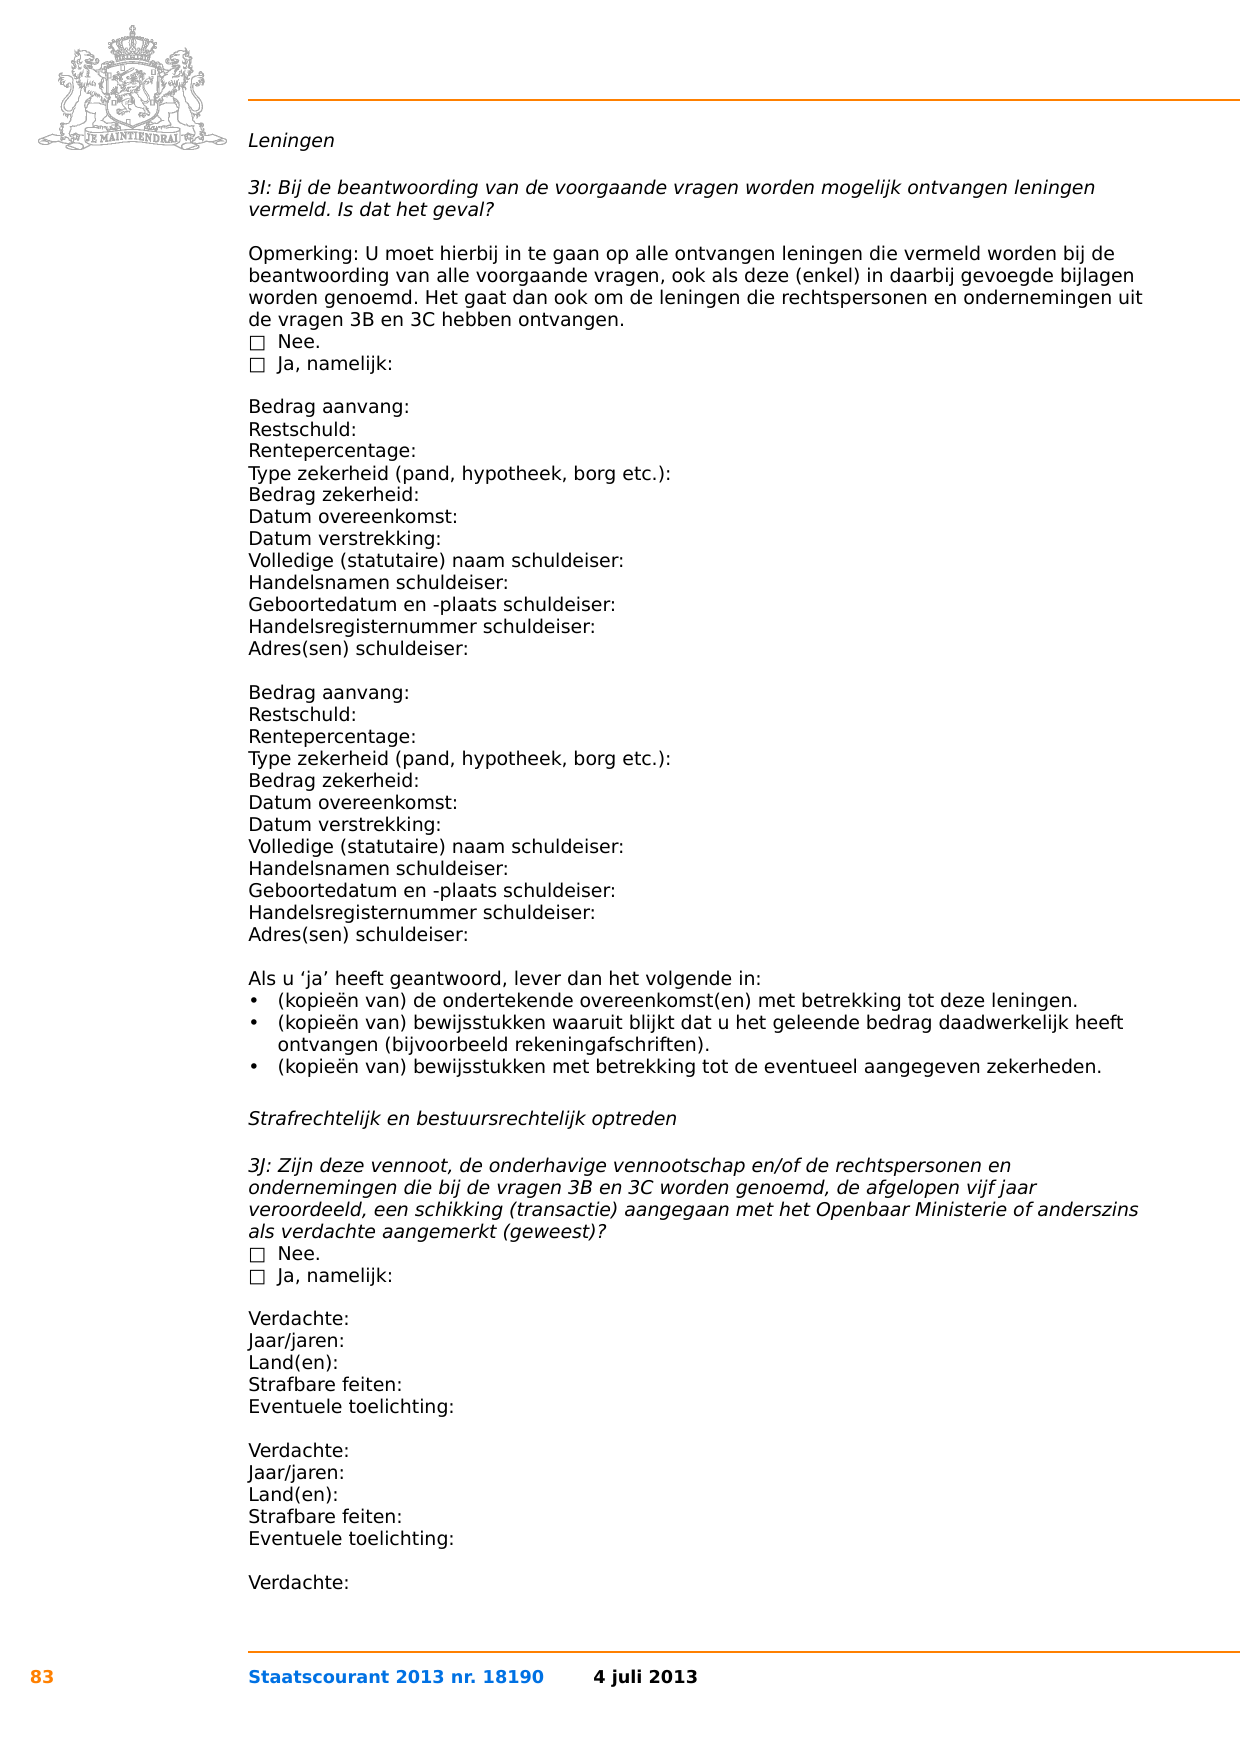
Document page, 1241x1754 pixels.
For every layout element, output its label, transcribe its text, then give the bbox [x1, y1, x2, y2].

text Datum verstrekking: [248, 528, 1163, 550]
text Strafbare feiten: [248, 1506, 1163, 1528]
text • (kopieën van) bewijsstukken waaruit blijkt dat u het geleende bedrag daadwerkelijk heeft ontvangen (bijvoorbeeld rekeningafschriften). [248, 1012, 1163, 1056]
text • (kopieën van) de ondertekende overeenkomst(en) met betrekking tot deze leningen. [248, 990, 1163, 1012]
text Strafbare feiten: [248, 1374, 1163, 1396]
text Restschuld: [248, 704, 1163, 726]
subtitle 3J: Zijn deze vennoot, de onderhavige vennootschap en/of de rechtspersonen en ondernemingen die bij de vragen 3B en 3C worden genoemd, de afgelopen vijf jaar veroordeeld, een schikking (transactie) aangegaan met het Openbaar Ministerie of anderszins als verdachte aangemerkt (geweest)? [248, 1154, 1163, 1242]
text Verdachte: [248, 1440, 1163, 1462]
text □ Nee. [248, 331, 1163, 353]
text Land(en): [248, 1352, 1163, 1374]
text Handelsregisternummer schuldeiser: [248, 616, 1163, 638]
text Eventuele toelichting: [248, 1528, 1163, 1550]
text Handelsnamen schuldeiser: [248, 572, 1163, 594]
text Datum verstrekking: [248, 814, 1163, 836]
text Handelsregisternummer schuldeiser: [248, 902, 1163, 924]
text Adres(sen) schuldeiser: [248, 638, 1163, 660]
text Als u ‘ja’ heeft geantwoord, lever dan het volgende in: [248, 968, 1163, 990]
text Verdachte: [248, 1308, 1163, 1330]
text Geboortedatum en -plaats schuldeiser: [248, 880, 1163, 902]
text Bedrag zekerheid: [248, 770, 1163, 792]
text Restschuld: [248, 418, 1163, 440]
text Verdachte: [248, 1572, 1163, 1594]
text Type zekerheid (pand, hypotheek, borg etc.): [248, 462, 1163, 484]
text Eventuele toelichting: [248, 1396, 1163, 1418]
subtitle Strafrechtelijk en bestuursrechtelijk optreden [248, 1108, 1163, 1129]
text Rentepercentage: [248, 726, 1163, 748]
text Bedrag aanvang: [248, 682, 1163, 704]
text Jaar/jaren: [248, 1462, 1163, 1484]
text Handelsnamen schuldeiser: [248, 858, 1163, 880]
text Geboortedatum en -plaats schuldeiser: [248, 594, 1163, 616]
text Bedrag zekerheid: [248, 484, 1163, 506]
subtitle Leningen [248, 130, 1163, 152]
text Datum overeenkomst: [248, 506, 1163, 528]
text Rentepercentage: [248, 440, 1163, 462]
picture [38, 25, 227, 150]
text Type zekerheid (pand, hypotheek, borg etc.): [248, 748, 1163, 770]
text Adres(sen) schuldeiser: [248, 924, 1163, 946]
text Bedrag aanvang: [248, 396, 1163, 418]
text Opmerking: U moet hierbij in te gaan op alle ontvangen leningen die vermeld worden bij de beantwoording van alle voorgaande vragen, ook als deze (enkel) in daarbij gevoegde bijlagen worden genoemd. Het gaat dan ook om de leningen die rechtspersonen en ondernemingen uit de vragen 3B en 3C hebben ontvangen. [248, 243, 1163, 331]
text □ Ja, namelijk: [248, 1264, 1163, 1286]
text Land(en): [248, 1484, 1163, 1506]
text Volledige (statutaire) naam schuldeiser: [248, 836, 1163, 858]
text □ Nee. [248, 1242, 1163, 1264]
subtitle 3I: Bij de beantwoording van de voorgaande vragen worden mogelijk ontvangen leningen vermeld. Is dat het geval? [248, 177, 1163, 221]
text • (kopieën van) bewijsstukken met betrekking tot de eventueel aangegeven zekerheden. [248, 1056, 1163, 1078]
text Volledige (statutaire) naam schuldeiser: [248, 550, 1163, 572]
text Datum overeenkomst: [248, 792, 1163, 814]
text □ Ja, namelijk: [248, 353, 1163, 374]
text Jaar/jaren: [248, 1330, 1163, 1352]
